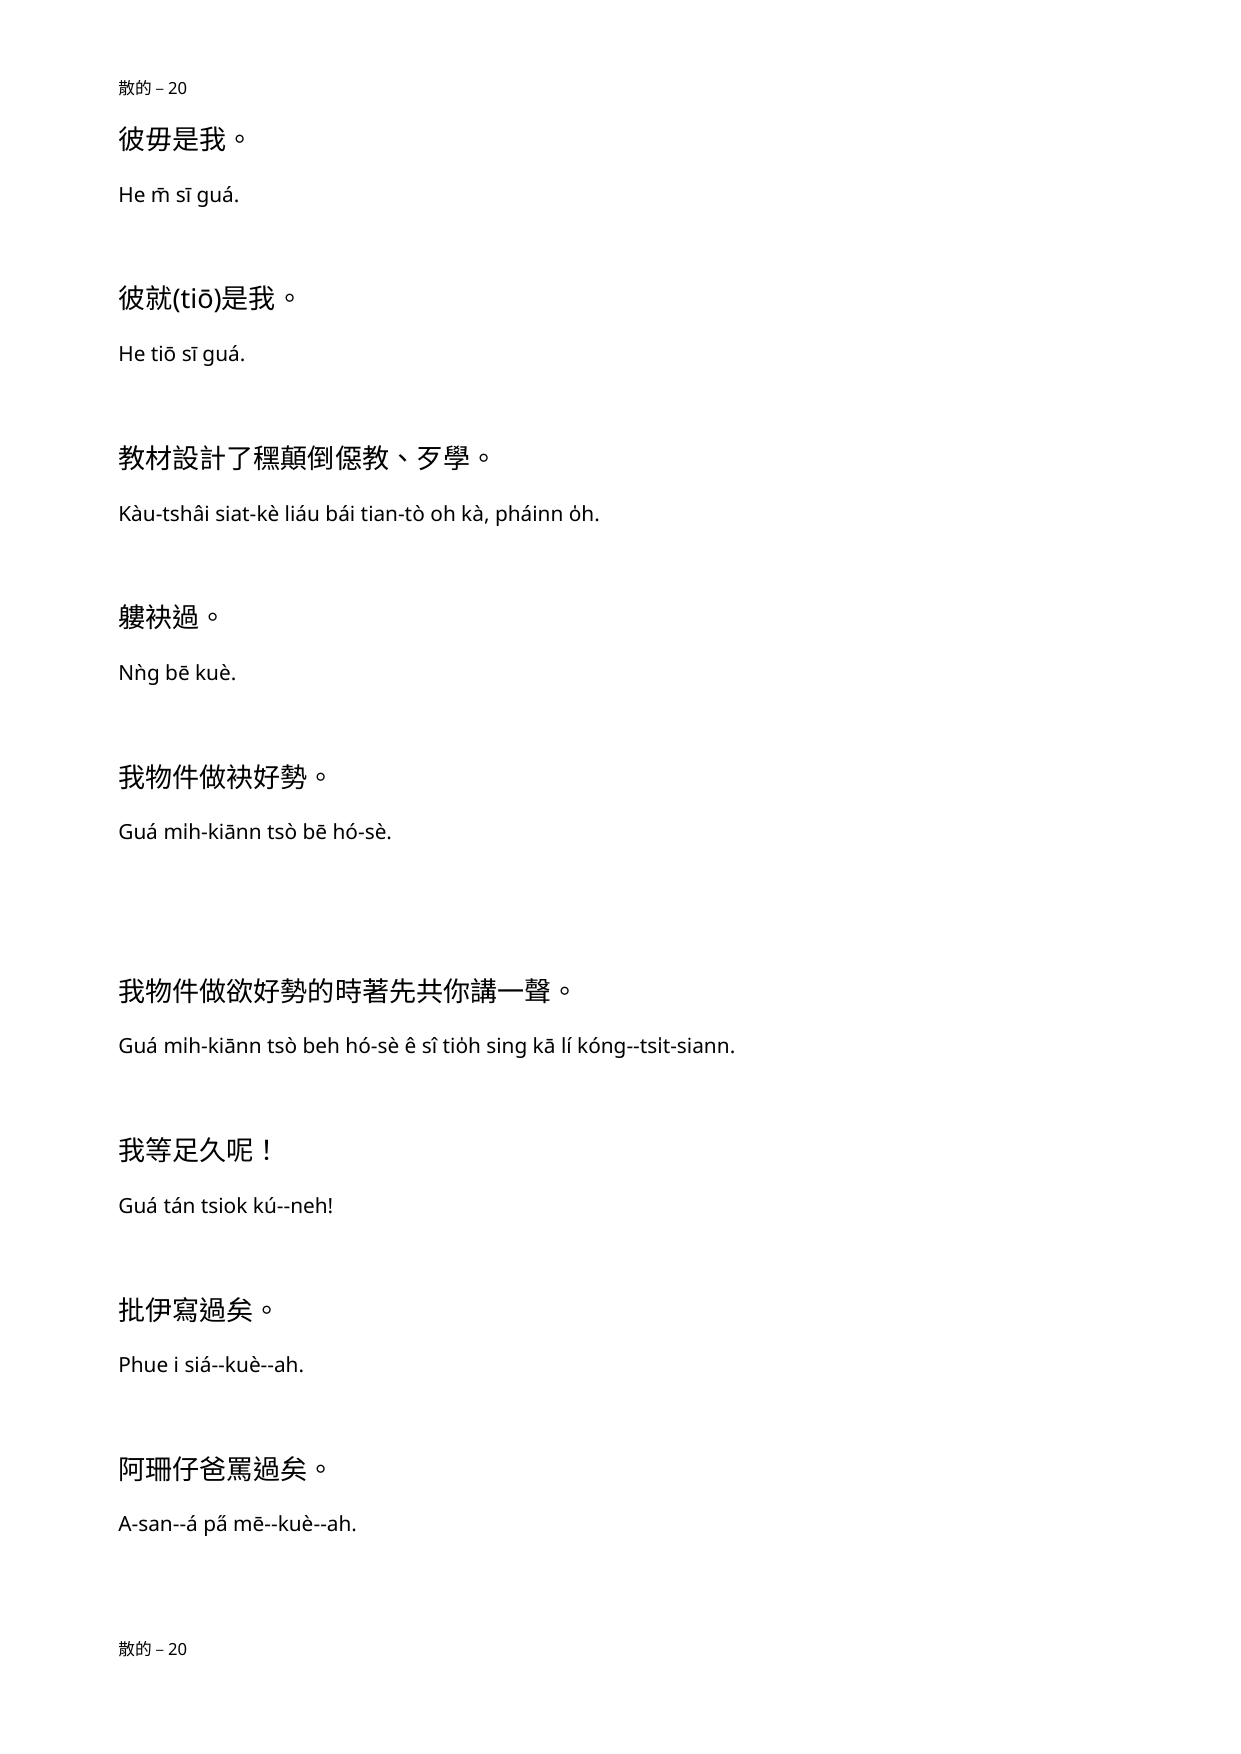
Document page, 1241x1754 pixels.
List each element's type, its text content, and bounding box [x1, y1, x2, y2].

text A-san--á pa̋ mē--kuè--ah. [118, 1509, 1122, 1538]
text 阿珊仔爸罵過矣。 [118, 1448, 1122, 1487]
text 教材設計了䆀顛倒僫教、歹學。 [118, 437, 1122, 476]
text 我物件做欲好勢的時著先共你講一聲。 [118, 970, 1122, 1009]
text 彼毋是我。 [118, 118, 1122, 157]
text He m̄ sī guá. [118, 180, 1122, 208]
text 我物件做袂好勢。 [118, 756, 1122, 795]
text 彼就(tiō)是我。 [118, 277, 1122, 317]
text 軁袂過。 [118, 596, 1122, 636]
text 我等足久呢！ [118, 1129, 1122, 1168]
text 批伊寫過矣。 [118, 1288, 1122, 1328]
text He tiō sī guá. [118, 339, 1122, 368]
text Guá tán tsiok kú--neh! [118, 1191, 1122, 1219]
text Phue i siá--kuè--ah. [118, 1350, 1122, 1379]
text Guá mi̍h-kiānn tsò bē hó-sè. [118, 817, 1122, 846]
text Nǹg bē kuè. [118, 658, 1122, 686]
text Kàu-tshâi siat-kè liáu bái tian-tò oh kà, pháinn o̍h. [118, 499, 1122, 527]
text Guá mi̍h-kiānn tsò beh hó-sè ê sî tio̍h sing kā lí kóng--tsi̍t-siann. [118, 1031, 1122, 1060]
